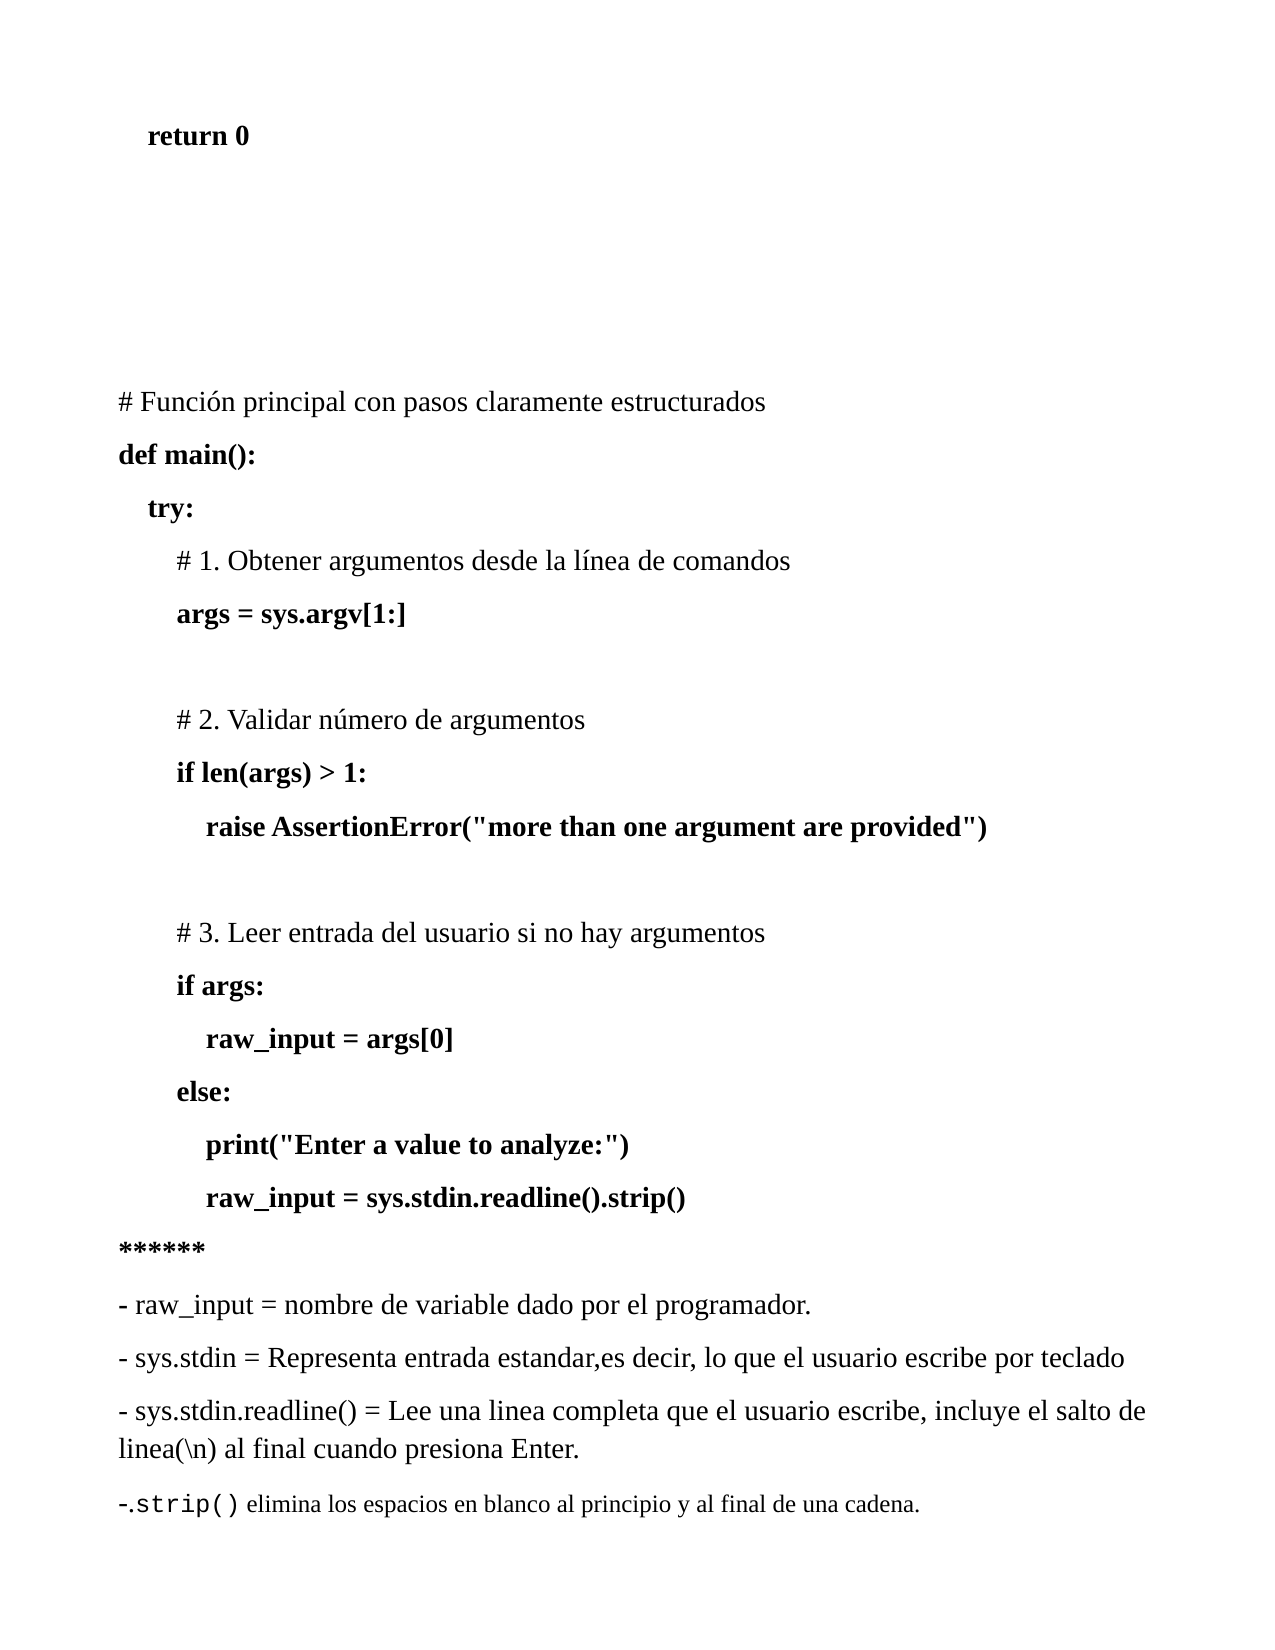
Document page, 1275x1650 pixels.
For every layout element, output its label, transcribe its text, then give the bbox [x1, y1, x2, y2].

text # 2. Validar número de argumentos [118, 702, 1157, 736]
text - sys.stdin.readline() = Lee una linea completa que el usuario escribe, incluye el salto de linea(\n) al final cuando presiona Enter. [118, 1393, 1157, 1465]
text ****** [118, 1234, 1157, 1267]
text return 0 [118, 118, 1157, 152]
text raw_input = args[0] [118, 1021, 1157, 1055]
text raw_input = sys.stdin.readline().strip() [118, 1181, 1157, 1214]
text # 3. Leer entrada del usuario si no hay argumentos [118, 915, 1157, 948]
text if len(args) > 1: [118, 756, 1157, 789]
text print("Enter a value to analyze:") [118, 1127, 1157, 1161]
text def main(): [118, 437, 1157, 470]
text else: [118, 1074, 1157, 1108]
text - sys.stdin = Representa entrada estandar,es decir, lo que el usuario escribe por teclado [118, 1340, 1157, 1373]
text try: [118, 490, 1157, 523]
text # 1. Obtener argumentos desde la línea de comandos [118, 543, 1157, 577]
text # Función principal con pasos claramente estructurados [118, 384, 1157, 417]
text args = sys.argv[1:] [118, 596, 1157, 630]
text - raw_input = nombre de variable dado por el programador. [118, 1287, 1157, 1320]
text if args: [118, 968, 1157, 1002]
text -.strip() elimina los espacios en blanco al principio y al final de una cadena. [118, 1485, 1157, 1519]
text raise AssertionError("more than one argument are provided") [118, 809, 1157, 842]
